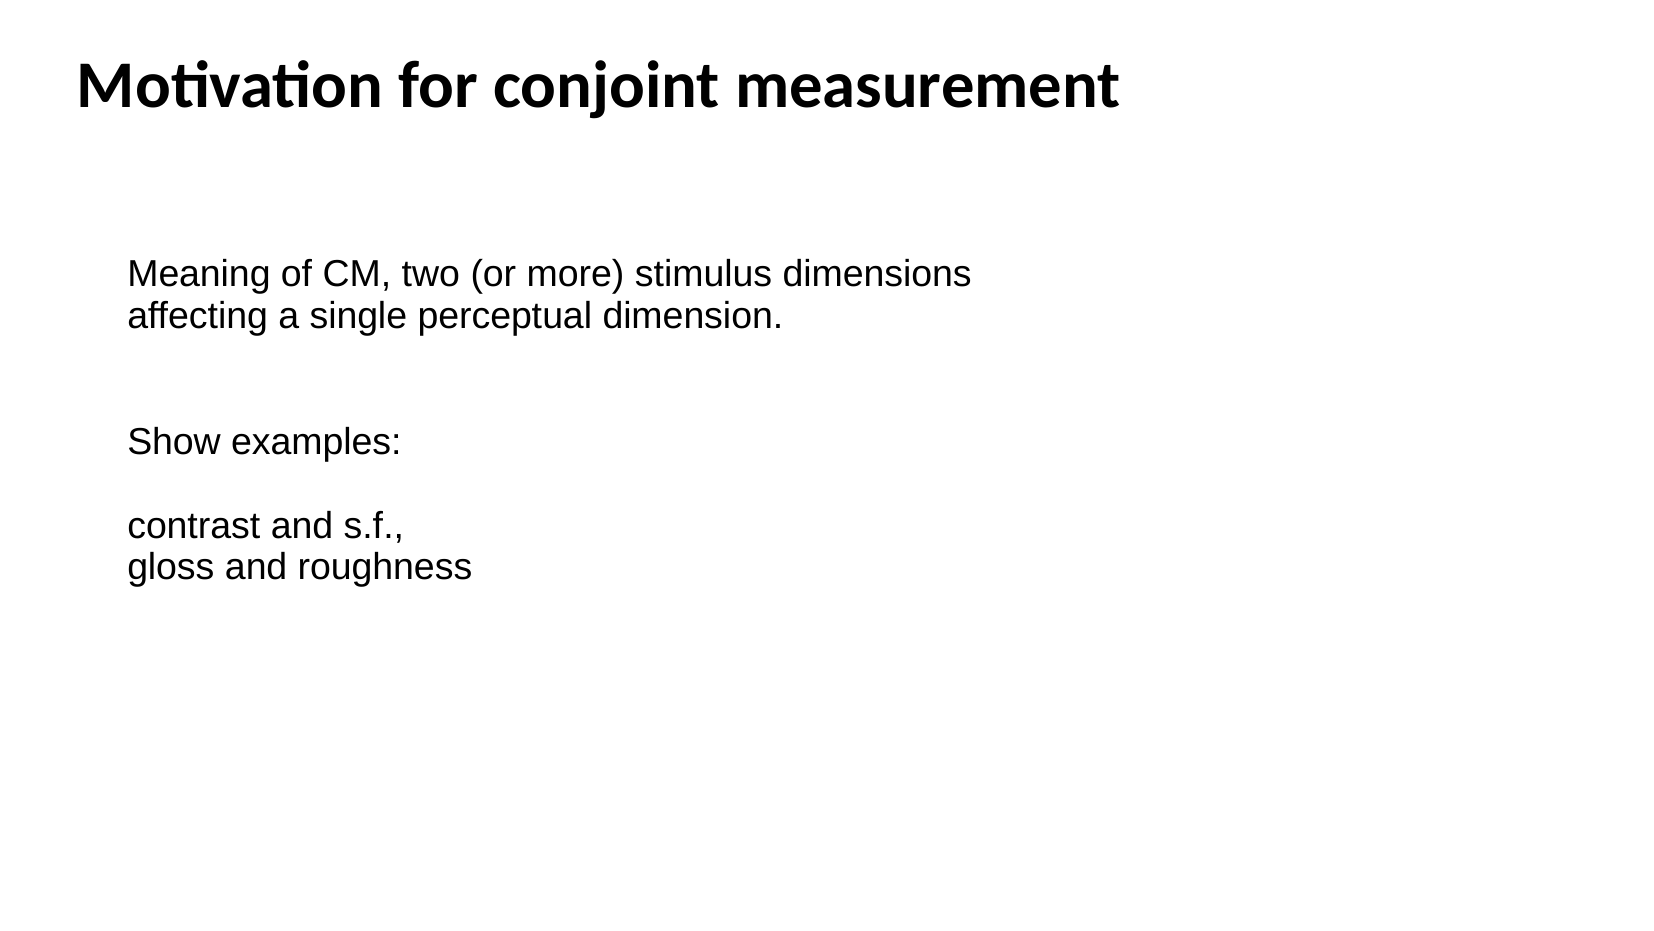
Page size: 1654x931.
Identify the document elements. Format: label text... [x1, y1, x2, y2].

title Motivation for conjoint measurement [76, 13, 1565, 169]
text_box Meaning of CM, two (or more) stimulus dimensions affecting a single perceptual dimension. Show examples: contrast and s.f., gloss and roughness [112, 244, 1126, 722]
